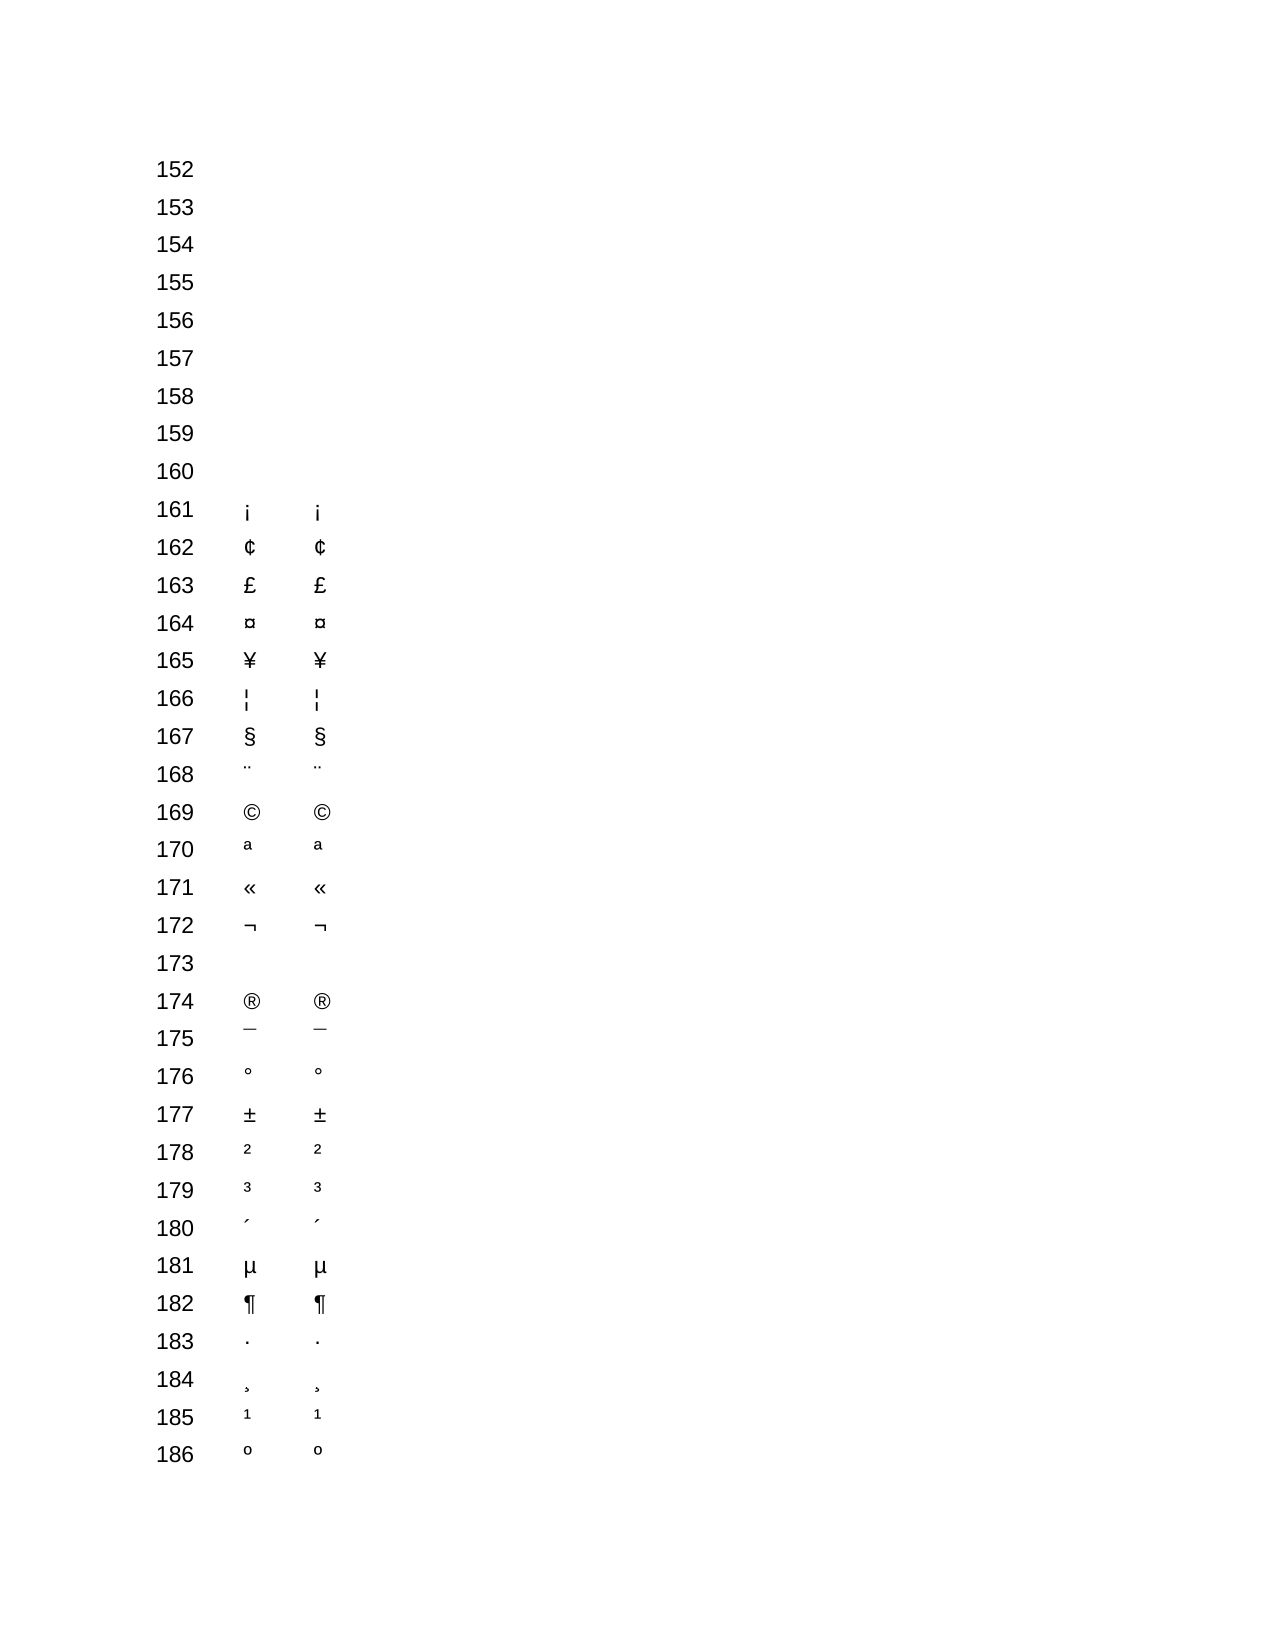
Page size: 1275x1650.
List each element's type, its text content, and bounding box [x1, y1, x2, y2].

table_cell ¢ [308, 528, 384, 566]
table_cell [238, 453, 308, 490]
table_cell  [308, 188, 384, 226]
table_cell ² [308, 1133, 384, 1171]
table_cell 186 [150, 1436, 237, 1473]
table_cell ± [238, 1095, 308, 1133]
table_cell £ [308, 566, 384, 604]
table_cell  [238, 226, 308, 263]
table_cell ° [308, 1058, 384, 1095]
table_cell 170 [150, 831, 237, 868]
table_cell ¥ [308, 642, 384, 679]
table_cell 185 [150, 1398, 237, 1436]
table_cell 174 [150, 982, 237, 1020]
table_cell ¯ [238, 1020, 308, 1057]
table_cell 159 [150, 415, 237, 452]
table_cell § [308, 717, 384, 755]
table_cell 178 [150, 1133, 237, 1171]
table_cell 184 [150, 1360, 237, 1398]
table_cell 166 [150, 679, 237, 717]
table_cell 152 [150, 150, 237, 188]
table_cell  [308, 339, 384, 377]
table_cell 156 [150, 301, 237, 339]
table_cell 181 [150, 1247, 237, 1284]
table_cell ¡ [308, 490, 384, 528]
table_cell £ [238, 566, 308, 604]
table_cell © [238, 793, 308, 831]
table_cell [308, 453, 384, 490]
table_cell ¯ [308, 1020, 384, 1057]
table_cell 171 [150, 869, 237, 906]
table_cell ¸ [238, 1360, 308, 1398]
table_cell 154 [150, 226, 237, 263]
table_cell ¢ [238, 528, 308, 566]
table_cell 179 [150, 1171, 237, 1209]
table_cell ´ [308, 1209, 384, 1247]
table_cell ² [238, 1133, 308, 1171]
table_cell  [238, 301, 308, 339]
table_cell µ [238, 1247, 308, 1284]
table_cell § [238, 717, 308, 755]
table_cell  [308, 264, 384, 301]
table_cell ­ [238, 944, 308, 982]
table_cell 183 [150, 1322, 237, 1360]
table_cell º [308, 1436, 384, 1473]
table_cell  [238, 415, 308, 452]
table_cell  [308, 226, 384, 263]
table_cell 161 [150, 490, 237, 528]
table_cell « [238, 869, 308, 906]
table_cell ¦ [238, 679, 308, 717]
table_cell 153 [150, 188, 237, 226]
table_cell ³ [308, 1171, 384, 1209]
table_cell µ [308, 1247, 384, 1284]
table_cell ¡ [238, 490, 308, 528]
table_cell ¹ [308, 1398, 384, 1436]
table_cell 163 [150, 566, 237, 604]
table_cell 160 [150, 453, 237, 490]
table_cell ­ [308, 944, 384, 982]
table_cell ¨ [238, 755, 308, 793]
table_cell ¸ [308, 1360, 384, 1398]
table_cell ° [238, 1058, 308, 1095]
table_cell ´ [238, 1209, 308, 1247]
table_cell « [308, 869, 384, 906]
table_cell  [238, 150, 308, 188]
table_cell 168 [150, 755, 237, 793]
table_cell ³ [238, 1171, 308, 1209]
table_cell 165 [150, 642, 237, 679]
table_cell 173 [150, 944, 237, 982]
table_cell  [308, 150, 384, 188]
table_cell ® [238, 982, 308, 1020]
table_cell ª [238, 831, 308, 868]
table_cell 182 [150, 1284, 237, 1322]
table_cell 176 [150, 1058, 237, 1095]
table_cell ¤ [238, 604, 308, 642]
table_cell ¹ [238, 1398, 308, 1436]
table_cell 169 [150, 793, 237, 831]
table_cell  [238, 188, 308, 226]
table_cell ® [308, 982, 384, 1020]
table_cell 158 [150, 377, 237, 415]
table_cell  [308, 415, 384, 452]
table_cell ¶ [238, 1284, 308, 1322]
table_cell 162 [150, 528, 237, 566]
table_cell 157 [150, 339, 237, 377]
table_cell  [238, 377, 308, 415]
table_cell 164 [150, 604, 237, 642]
table_cell © [308, 793, 384, 831]
table_cell 177 [150, 1095, 237, 1133]
table_cell  [308, 301, 384, 339]
table_cell 167 [150, 717, 237, 755]
table_cell ¦ [308, 679, 384, 717]
table_cell ¬ [238, 906, 308, 944]
table_cell 180 [150, 1209, 237, 1247]
table_cell º [238, 1436, 308, 1473]
table_cell  [308, 377, 384, 415]
table_cell ¬ [308, 906, 384, 944]
table_cell  [238, 264, 308, 301]
table_cell · [238, 1322, 308, 1360]
table_cell 172 [150, 906, 237, 944]
table_cell ¤ [308, 604, 384, 642]
table_cell 155 [150, 264, 237, 301]
table_cell ¨ [308, 755, 384, 793]
table_cell ¥ [238, 642, 308, 679]
table_cell ± [308, 1095, 384, 1133]
table_cell ¶ [308, 1284, 384, 1322]
table_cell · [308, 1322, 384, 1360]
table_cell  [238, 339, 308, 377]
table_cell 175 [150, 1020, 237, 1057]
table_cell ª [308, 831, 384, 868]
